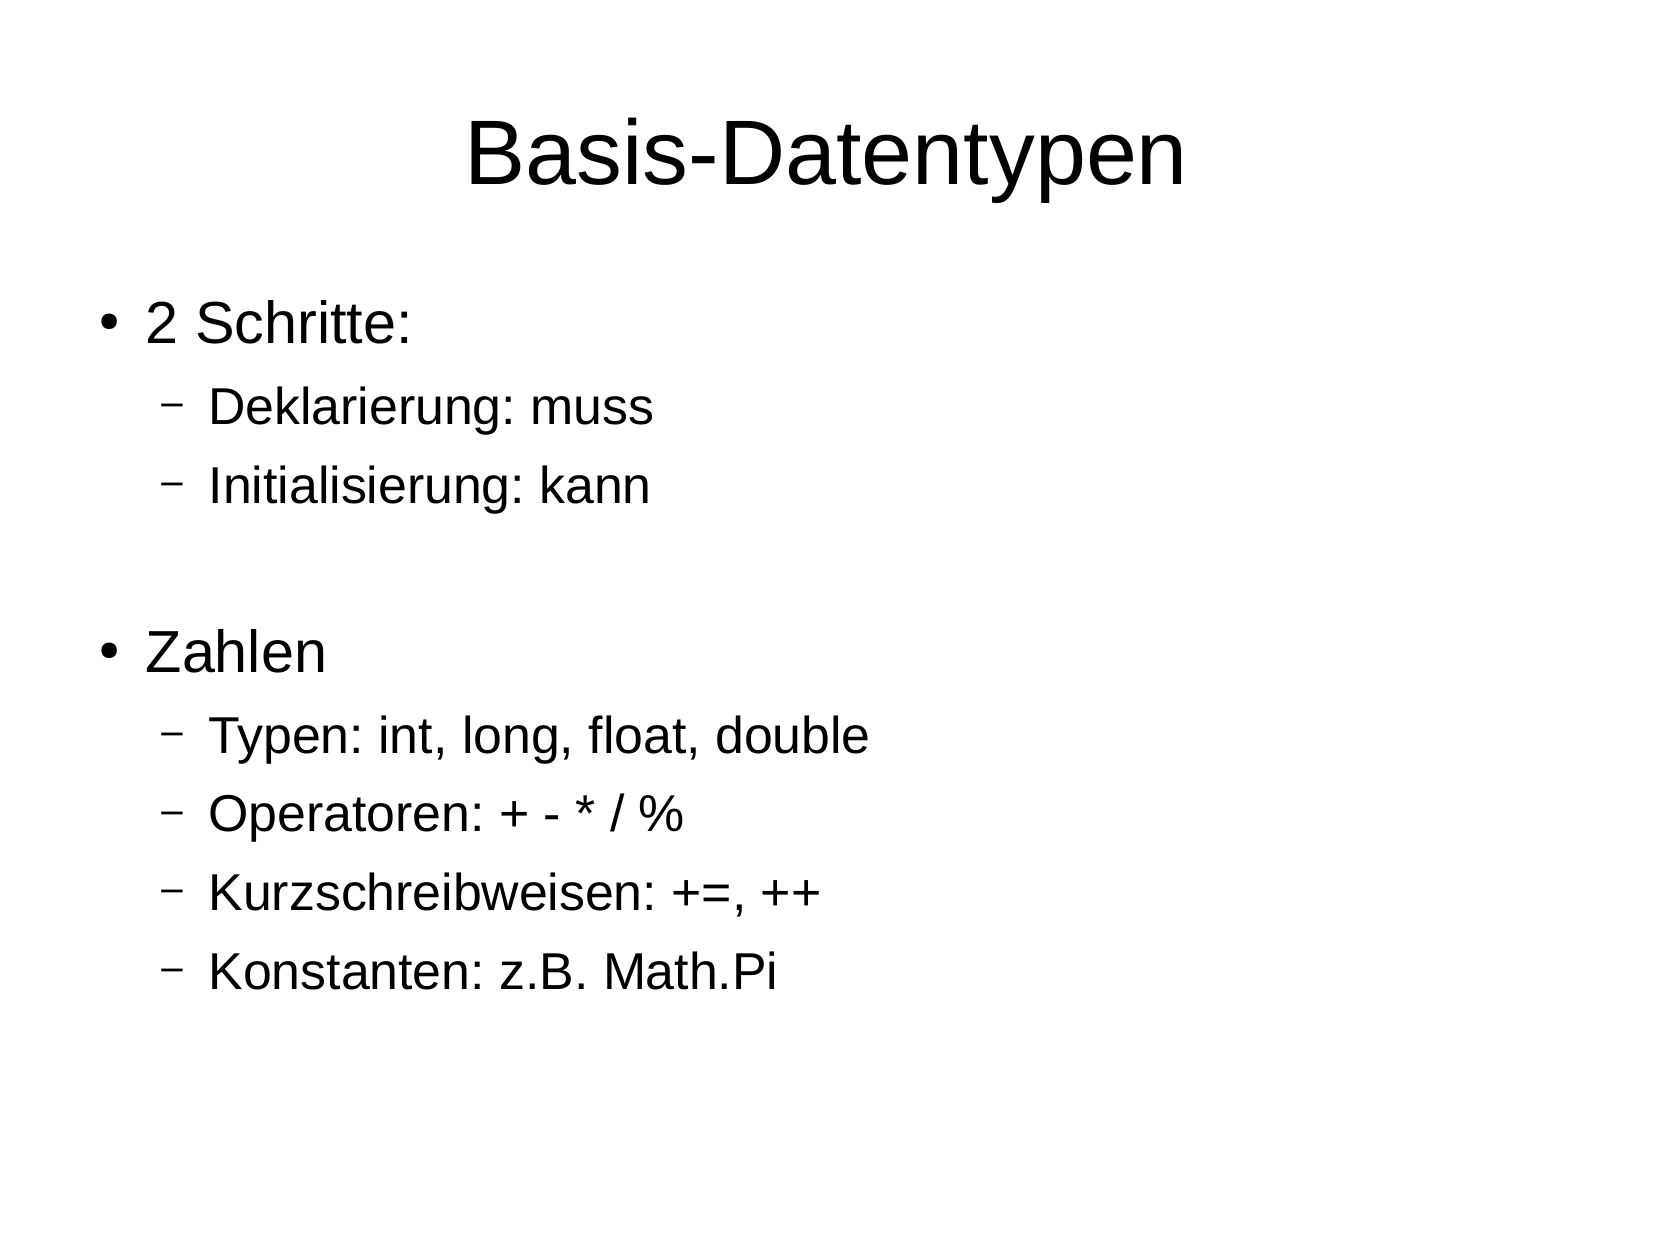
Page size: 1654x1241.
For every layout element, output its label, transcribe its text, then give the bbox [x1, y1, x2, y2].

list 2 Schritte: Deklarierung: muss Initialisierung: kann Zahlen Typen: int, long, float, double Operatoren: + - * / % Kurzschreibweisen: +=, ++ Konstanten: z.B. Math.Pi [82, 290, 1571, 1010]
title Basis-Datentypen [82, 49, 1571, 257]
